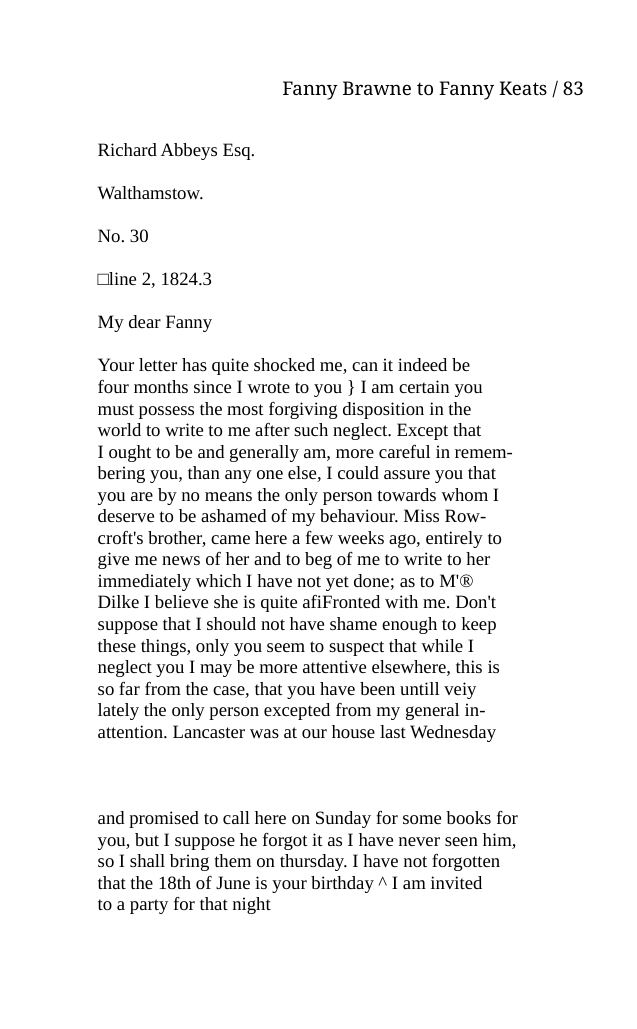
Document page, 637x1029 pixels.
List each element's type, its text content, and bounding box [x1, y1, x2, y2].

text four months since I wrote to you } I am certain you [97, 376, 583, 397]
text these things, only you seem to suspect that while I [97, 634, 583, 656]
text you are by no means the only person towards whom I [97, 484, 583, 505]
text lately the only person excepted from my general in- [97, 699, 583, 721]
text world to write to me after such neglect. Except that [97, 419, 583, 441]
text and promised to call here on Sunday for some books for [97, 807, 583, 829]
text so far from the case, that you have been untill veiy [97, 678, 583, 699]
text neglect you I may be more attentive elsewhere, this is [97, 656, 583, 678]
text □line 2, 1824.3 [97, 268, 583, 289]
text deserve to be ashamed of my behaviour. Miss Row- [97, 505, 583, 527]
text croft's brother, came here a few weeks ago, entirely to [97, 527, 583, 548]
text to a party for that night [97, 893, 583, 915]
text My dear Fanny [97, 311, 583, 333]
text No. 30 [97, 225, 583, 246]
text you, but I suppose he forgot it as I have never seen him, [97, 829, 583, 850]
text bering you, than any one else, I could assure you that [97, 462, 583, 484]
text give me news of her and to beg of me to write to her [97, 548, 583, 570]
text immediately which I have not yet done; as to M'® [97, 570, 583, 591]
text I ought to be and generally am, more careful in remem- [97, 441, 583, 462]
text Your letter has quite shocked me, can it indeed be [97, 354, 583, 376]
text Walthamstow. [97, 182, 583, 203]
text so I shall bring them on thursday. I have not forgotten [97, 850, 583, 872]
text Richard Abbeys Esq. [97, 139, 583, 160]
text must possess the most forgiving disposition in the [97, 397, 583, 419]
text that the 18th of June is your birthday ^ I am invited [97, 872, 583, 893]
text attention. Lancaster was at our house last Wednesday [97, 721, 583, 742]
text Dilke I believe she is quite afiFronted with me. Don't [97, 591, 583, 613]
text suppose that I should not have shame enough to keep [97, 613, 583, 634]
